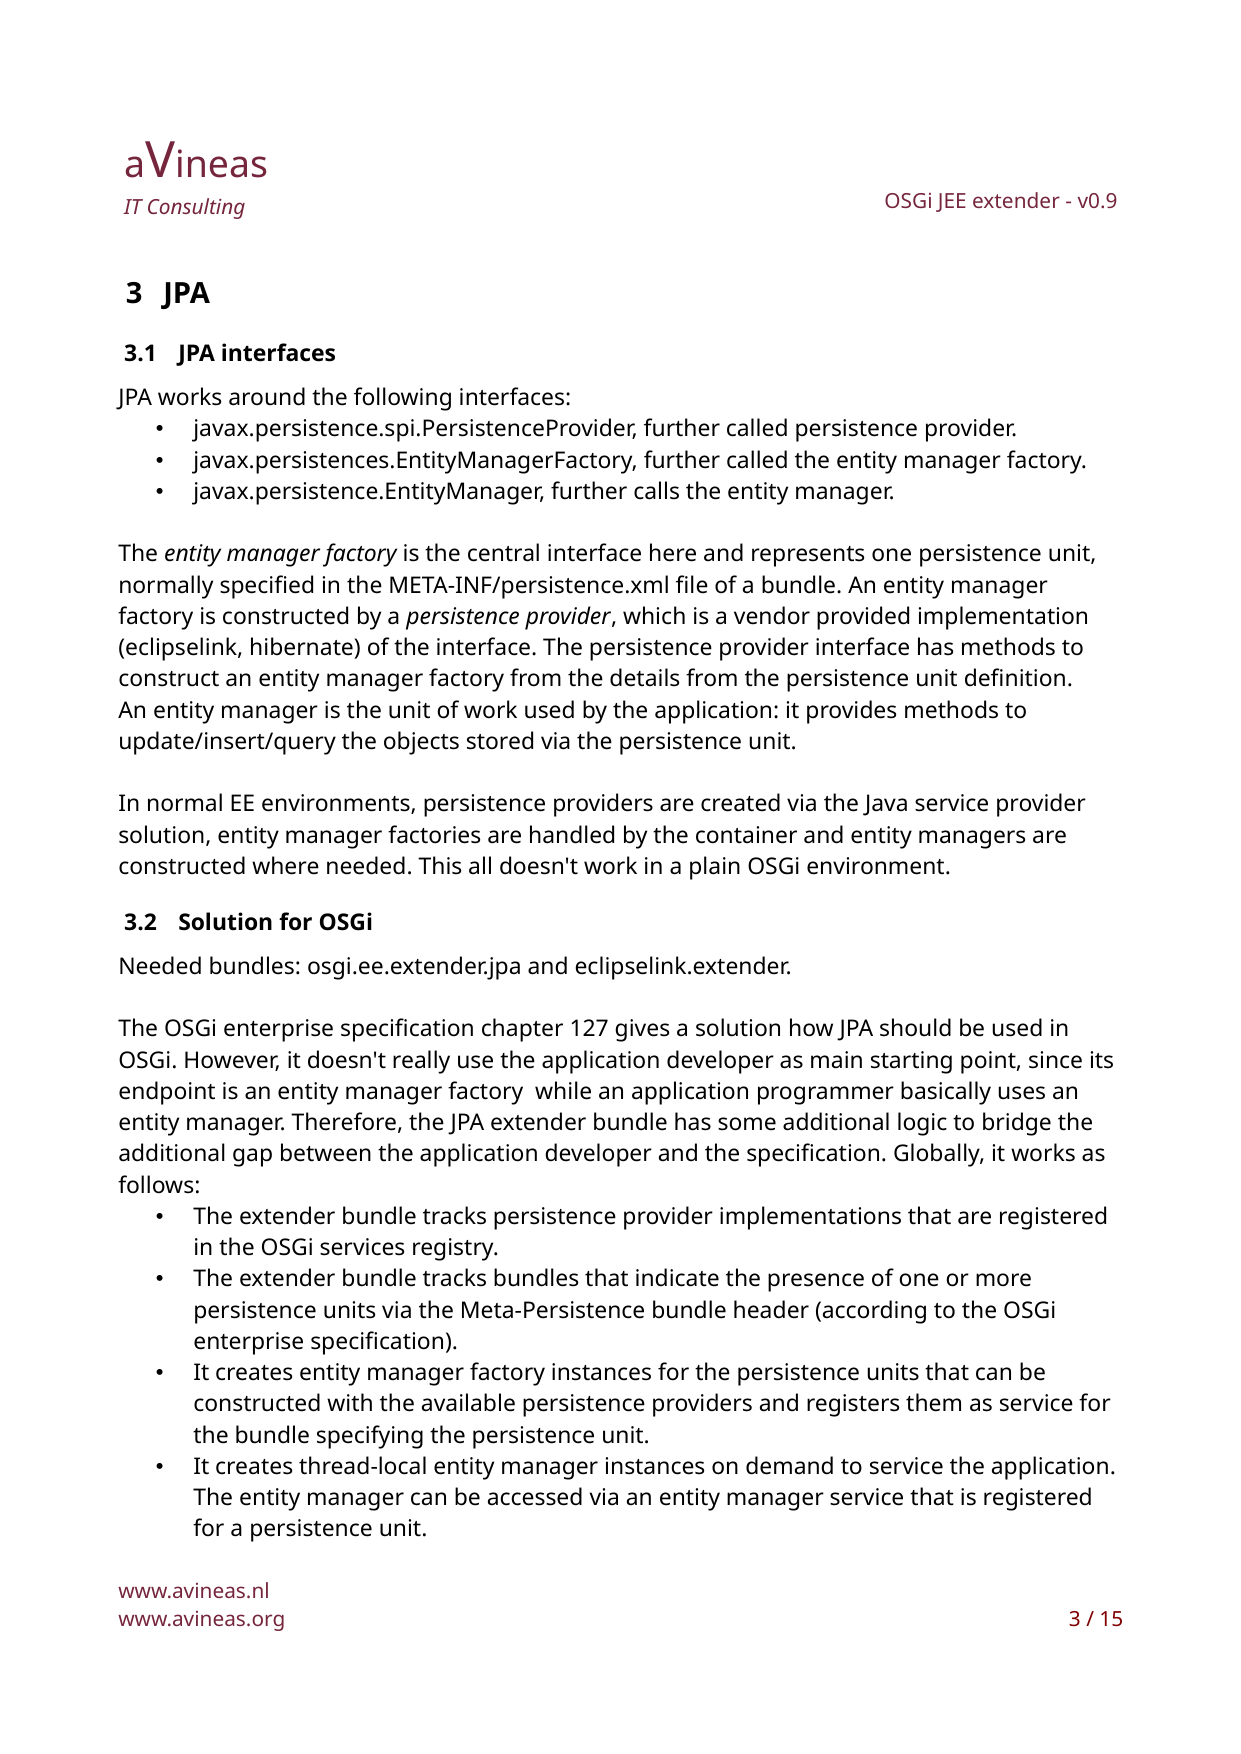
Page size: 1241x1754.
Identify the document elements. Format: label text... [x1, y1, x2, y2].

subtitle JPA interfaces [118, 337, 1122, 369]
text The entity manager factory is the central interface here and represents one persistence unit, normally specified in the META-INF/persistence.xml file of a bundle. An entity manager factory is constructed by a persistence provider, which is a vendor provided implementation (eclipselink, hibernate) of the interface. The persistence provider interface has methods to construct an entity manager factory from the details from the persistence unit definition. [118, 537, 1122, 694]
text Needed bundles: osgi.ee.extender.jpa and eclipselink.extender. [118, 950, 1122, 981]
list It creates entity manager factory instances for the persistence units that can be constructed with the available persistence providers and registers them as service for the bundle specifying the persistence unit. [156, 1356, 1122, 1450]
text The OSGi enterprise specification chapter 127 gives a solution how JPA should be used in OSGi. However, it doesn't really use the application developer as main starting point, since its endpoint is an entity manager factory while an application programmer basically uses an entity manager. Therefore, the JPA extender bundle has some additional logic to bridge the additional gap between the application developer and the specification. Globally, it works as follows: [118, 1012, 1122, 1200]
list The extender bundle tracks persistence provider implementations that are registered in the OSGi services registry. [156, 1200, 1122, 1262]
text An entity manager is the unit of work used by the application: it provides methods to update/insert/query the objects stored via the persistence unit. [118, 694, 1122, 756]
subtitle Solution for OSGi [118, 906, 1122, 937]
subtitle JPA [118, 273, 1122, 312]
list javax.persistence.spi.PersistenceProvider, further called persistence provider. [156, 412, 1122, 444]
list It creates thread-local entity manager instances on demand to service the application. The entity manager can be accessed via an entity manager service that is registered for a persistence unit. [156, 1450, 1122, 1544]
list The extender bundle tracks bundles that indicate the presence of one or more persistence units via the Meta-Persistence bundle header (according to the OSGi enterprise specification). [156, 1262, 1122, 1356]
text In normal EE environments, persistence providers are created via the Java service provider solution, entity manager factories are handled by the container and entity managers are constructed where needed. This all doesn't work in a plain OSGi environment. [118, 787, 1122, 881]
list javax.persistence.EntityManager, further calls the entity manager. [156, 475, 1122, 506]
text JPA works around the following interfaces: [118, 381, 1122, 412]
list javax.persistences.EntityManagerFactory, further called the entity manager factory. [156, 444, 1122, 475]
